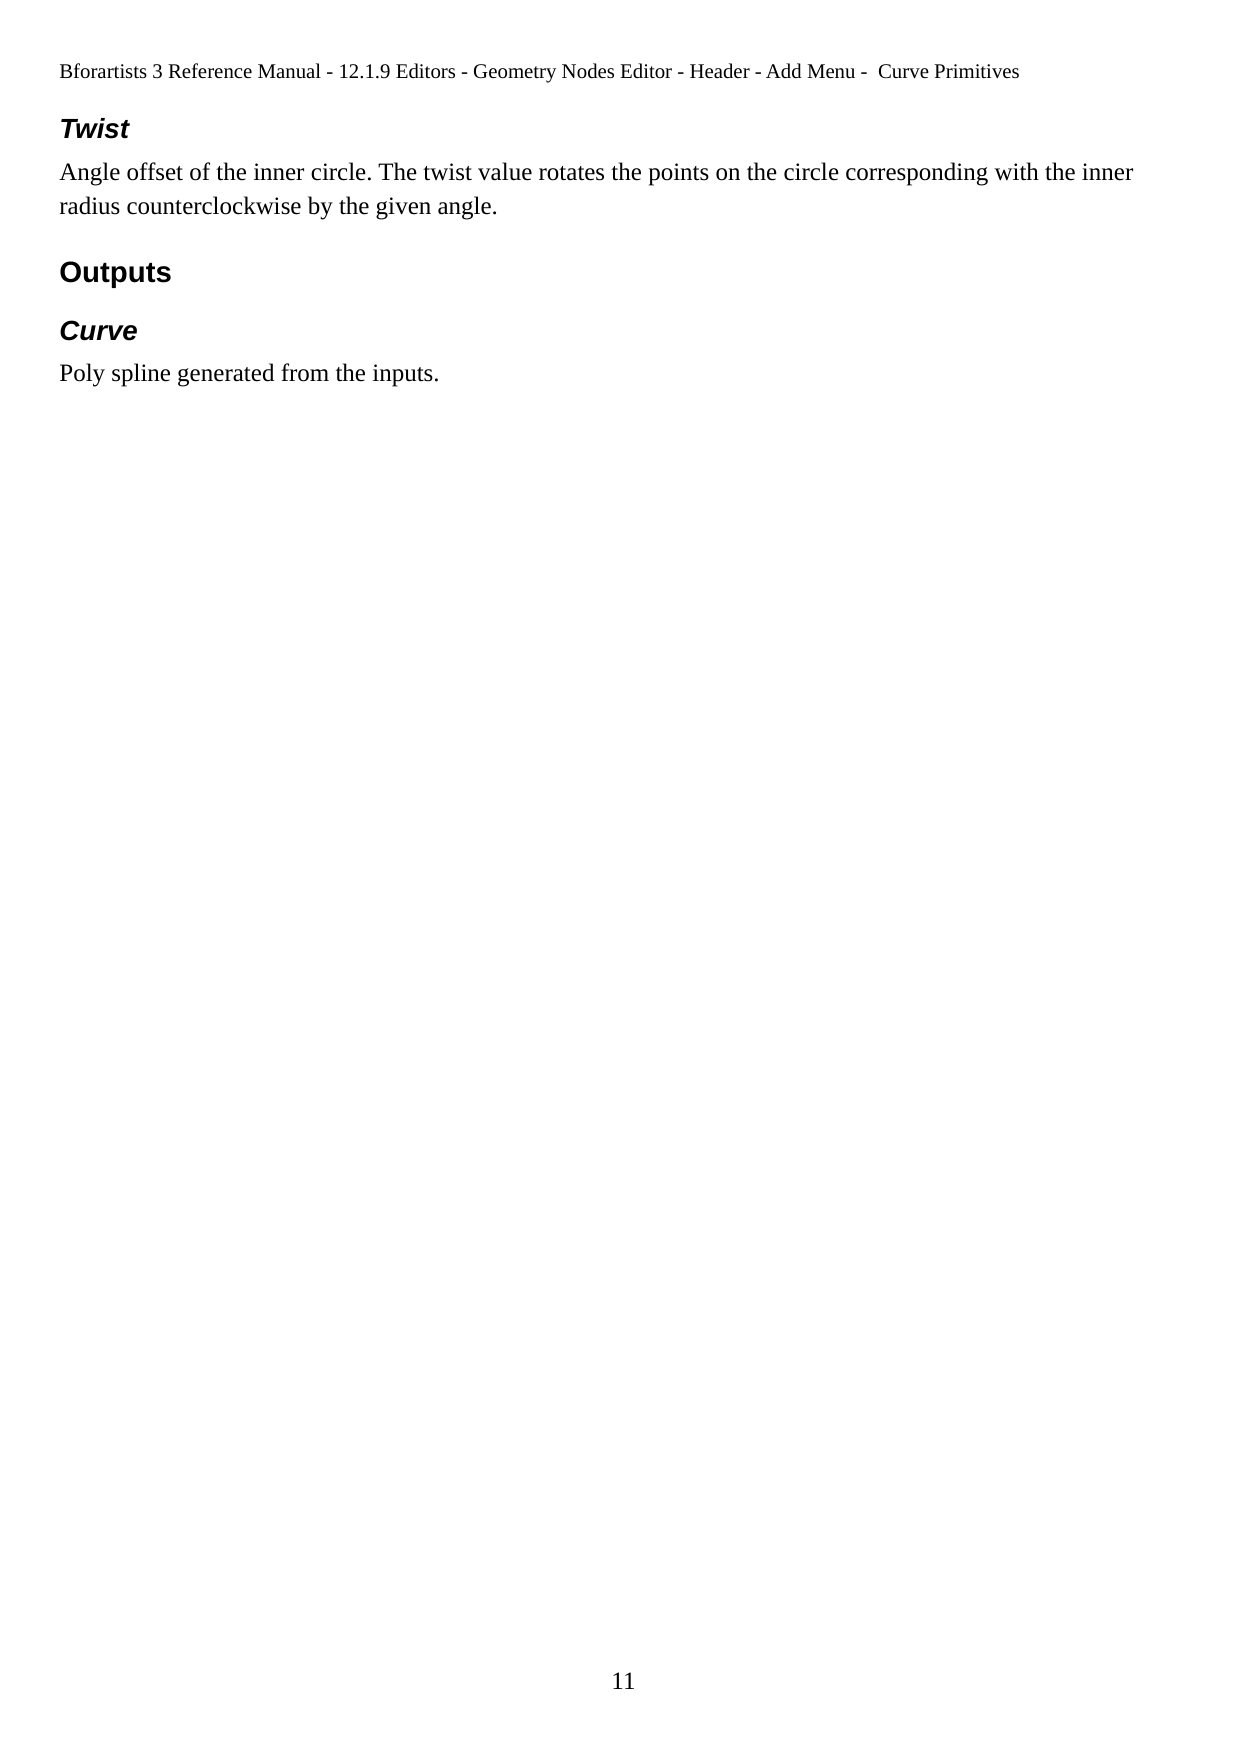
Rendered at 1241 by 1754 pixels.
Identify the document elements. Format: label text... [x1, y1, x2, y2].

text Angle offset of the inner circle. The twist value rotates the points on the circle corresponding with the inner radius counterclockwise by the given angle. [59, 157, 1181, 220]
text Poly spline generated from the inputs. [59, 358, 1181, 387]
subtitle Curve [59, 314, 1181, 346]
subtitle Twist [59, 113, 1181, 144]
subtitle Outputs [59, 255, 1181, 289]
